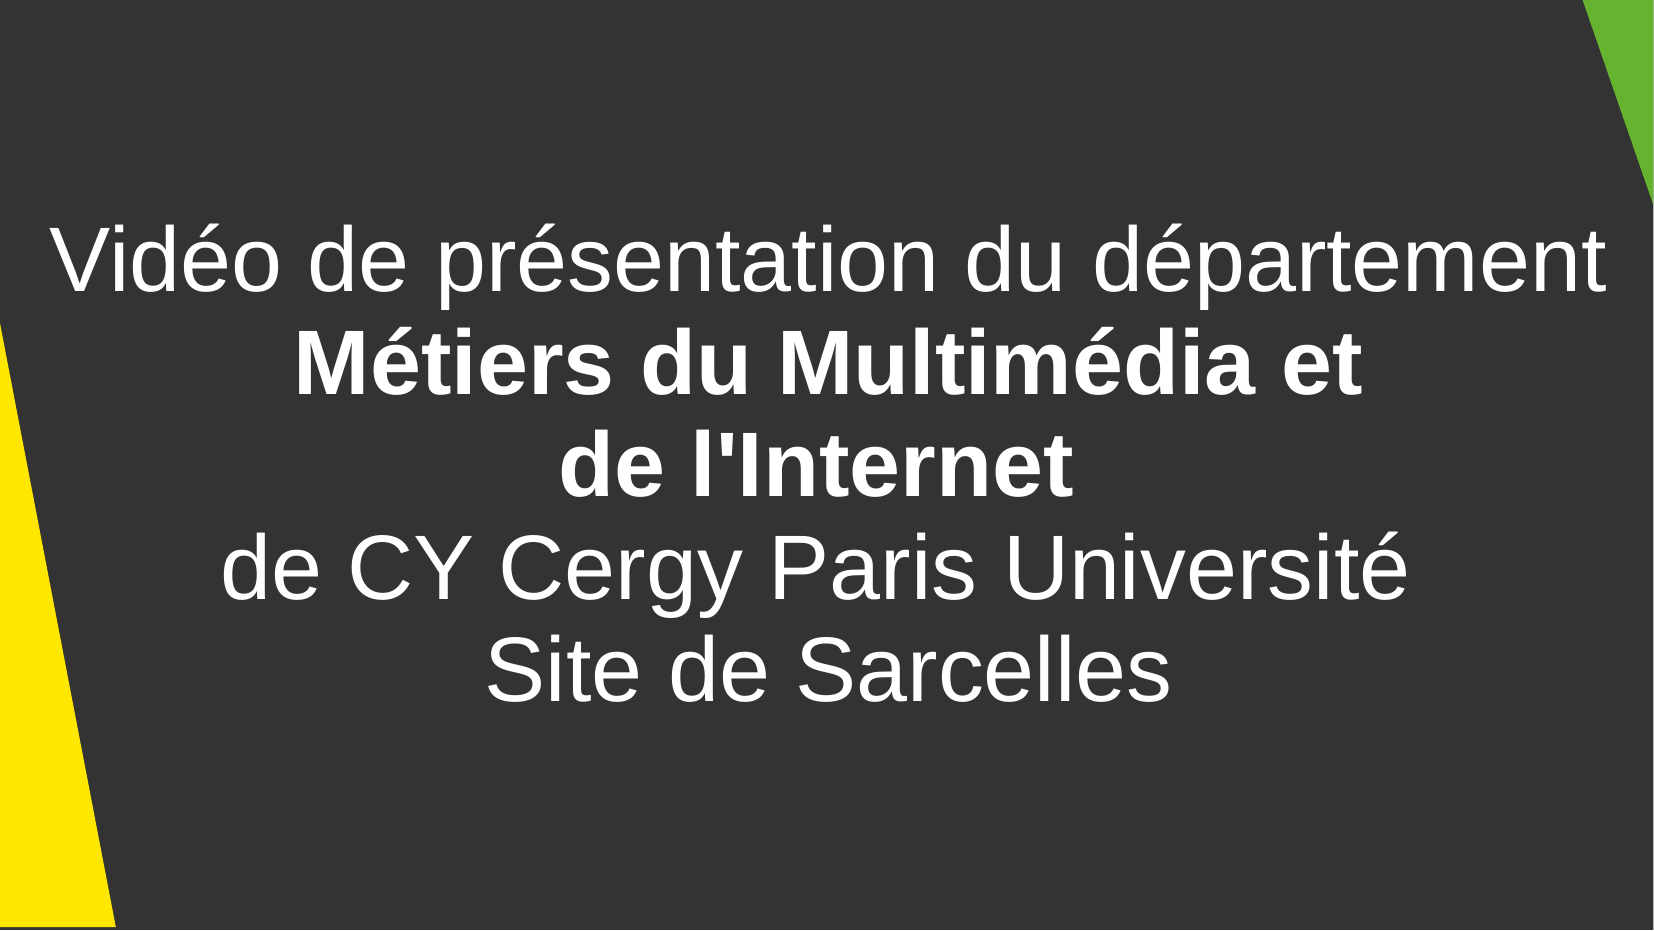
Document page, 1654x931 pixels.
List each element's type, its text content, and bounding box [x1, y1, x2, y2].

title Vidéo de présentation du département Métiers du Multimédia et de l'Internet de CY Cergy Paris Université Site de Sarcelles [39, 108, 1619, 822]
text_box [0, 323, 116, 928]
text_box [1582, 0, 1654, 207]
